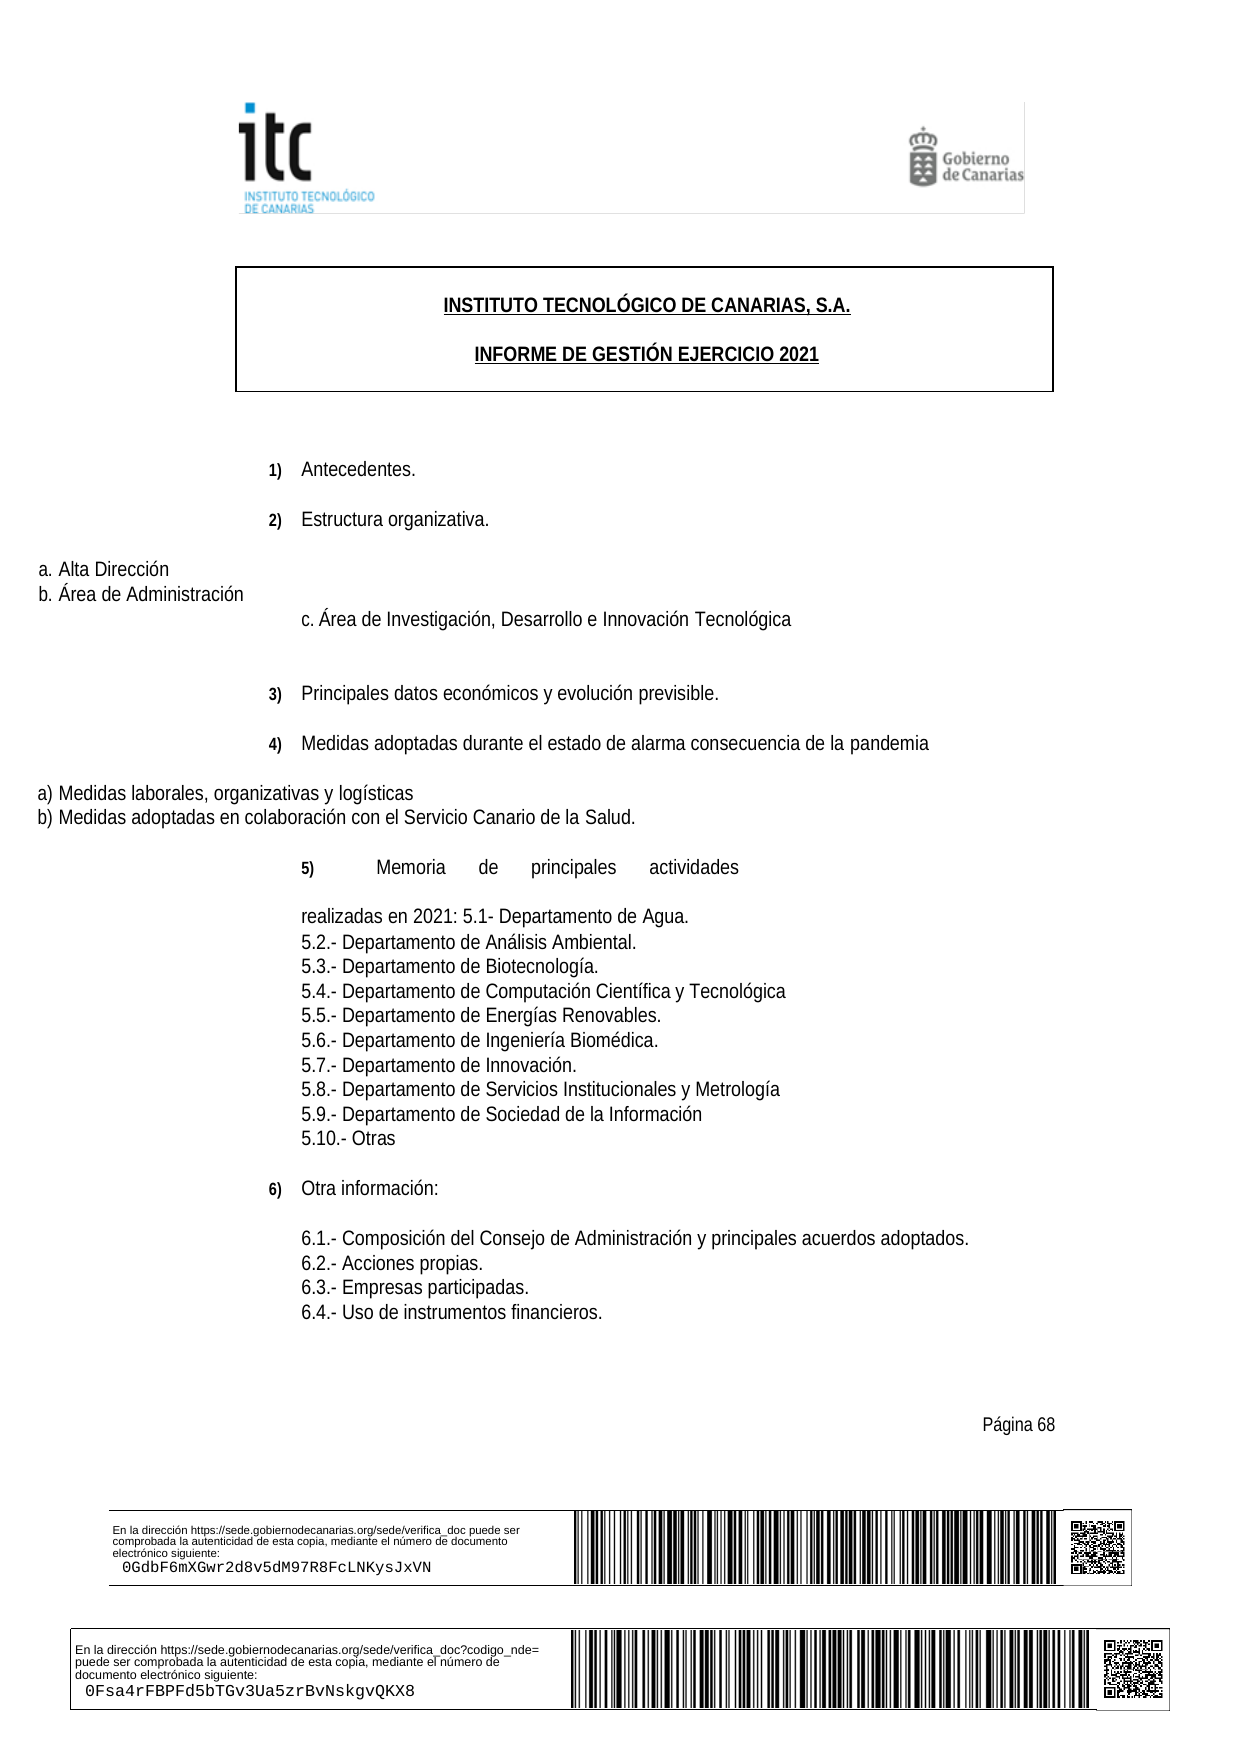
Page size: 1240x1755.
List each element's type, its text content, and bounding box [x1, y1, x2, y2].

text 5.8.- Departamento de Servicios Institucionales y Metrología 5.9.- Departamento de Sociedad de la Información [301, 1077, 783, 1126]
text 6.3.- Empresas participadas. [301, 1275, 1181, 1299]
text 5.10.- Otras [301, 1126, 1181, 1150]
list Estructura organizativa. [269, 507, 1181, 531]
text 6.1.- Composición del Consejo de Administración y principales acuerdos adoptados. 6.2.- Acciones propias. [301, 1226, 971, 1274]
list Principales datos económicos y evolución previsible. [269, 681, 1181, 705]
list Otra información: [269, 1176, 1181, 1200]
list Antecedentes. [269, 457, 1181, 481]
text 5.2.- Departamento de Análisis Ambiental. 5.3.- Departamento de Biotecnología. [301, 930, 639, 978]
text Página 68 [58, 1413, 1055, 1436]
text 6.4.- Uso de instrumentos financieros. [301, 1300, 1181, 1324]
text 5.4.- Departamento de Computación Científica y Tecnológica 5.5.- Departamento de Energías Renovables. [301, 979, 789, 1027]
list Alta Dirección [38, 557, 1181, 581]
list Memoria de principales actividades realizadas en 2021: 5.1- Departamento de Agua. [301, 830, 739, 928]
list Área de Investigación, Desarrollo e Innovación Tecnológica [301, 607, 1181, 631]
list Medidas adoptadas en colaboración con el Servicio Canario de la Salud. [37, 805, 1181, 829]
text INSTITUTO TECNOLÓGICO DE CANARIAS, S.A. INFORME DE GESTIÓN EJERCICIO 2021 [443, 293, 930, 366]
list Medidas adoptadas durante el estado de alarma consecuencia de la pandemia [269, 731, 1181, 755]
list Medidas laborales, organizativas y logísticas [37, 781, 1181, 804]
text 5.6.- Departamento de Ingeniería Biomédica. 5.7.- Departamento de Innovación. [301, 1028, 660, 1077]
list Área de Administración [38, 582, 1181, 606]
